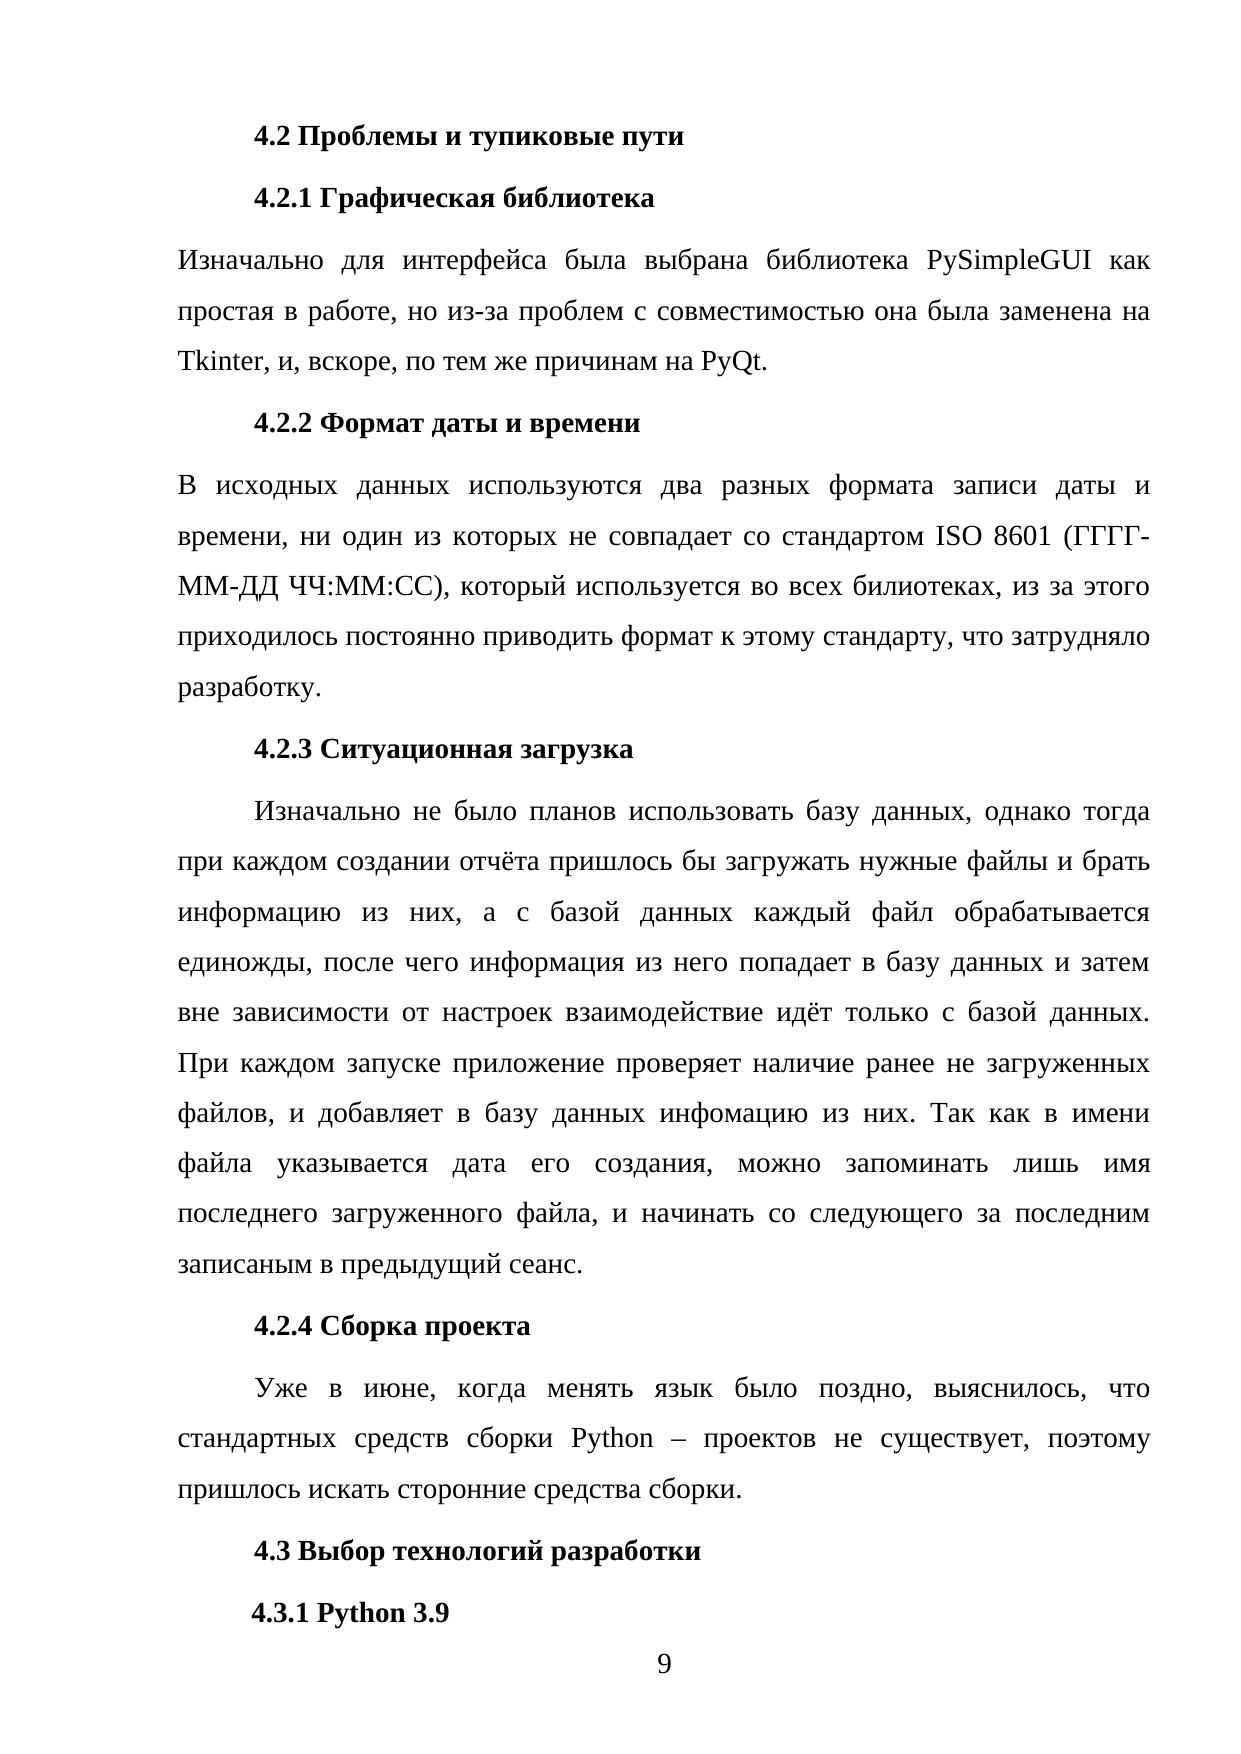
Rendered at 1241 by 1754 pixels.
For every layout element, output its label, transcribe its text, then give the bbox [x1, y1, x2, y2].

text 4.3.1 Python 3.9 [177, 1595, 1151, 1629]
text 4.2 Проблемы и тупиковые пути [177, 118, 1151, 152]
text 4.2.2 Формат даты и времени [177, 405, 1151, 439]
text 4.2.3 Ситуационная загрузка [177, 731, 1151, 764]
text 4.2.4 Сборка проекта [177, 1308, 1151, 1342]
text 4.2.1 Графическая библиотека [177, 180, 1151, 214]
text Изначально для интерфейса была выбрана библиотека PySimpleGUI как простая в работе, но из-за проблем с совместимостью она была заменена на Tkinter, и, вскоре, по тем же причинам на PyQt. [177, 242, 1151, 377]
text Изначально не было планов использовать базу данных, однако тогда при каждом создании отчёта пришлось бы загружать нужные файлы и брать информацию из них, а с базой данных каждый файл обрабатывается единожды, после чего информация из него попадает в базу данных и затем вне зависимости от настроек взаимодействие идёт только с базой данных. При каждом запуске приложение проверяет наличие ранее не загруженных файлов, и добавляет в базу данных инфомацию из них. Так как в имени файла указывается дата его создания, можно запоминать лишь имя последнего загруженного файла, и начинать со следующего за последним записаным в предыдущий сеанс. [177, 793, 1151, 1279]
text В исходных данных используются два разных формата записи даты и времени, ни один из которых не совпадает со стандартом ISO 8601 (ГГГГ-ММ-ДД ЧЧ:ММ:СС), который используется во всех билиотеках, из за этого приходилось постоянно приводить формат к этому стандарту, что затрудняло разработку. [177, 467, 1151, 702]
text 4.3 Выбор технологий разработки [177, 1533, 1151, 1567]
text Уже в июне, когда менять язык было поздно, выяснилось, что стандартных средств сборки Python – проектов не существует, поэтому пришлось искать сторонние средства сборки. [177, 1370, 1151, 1504]
